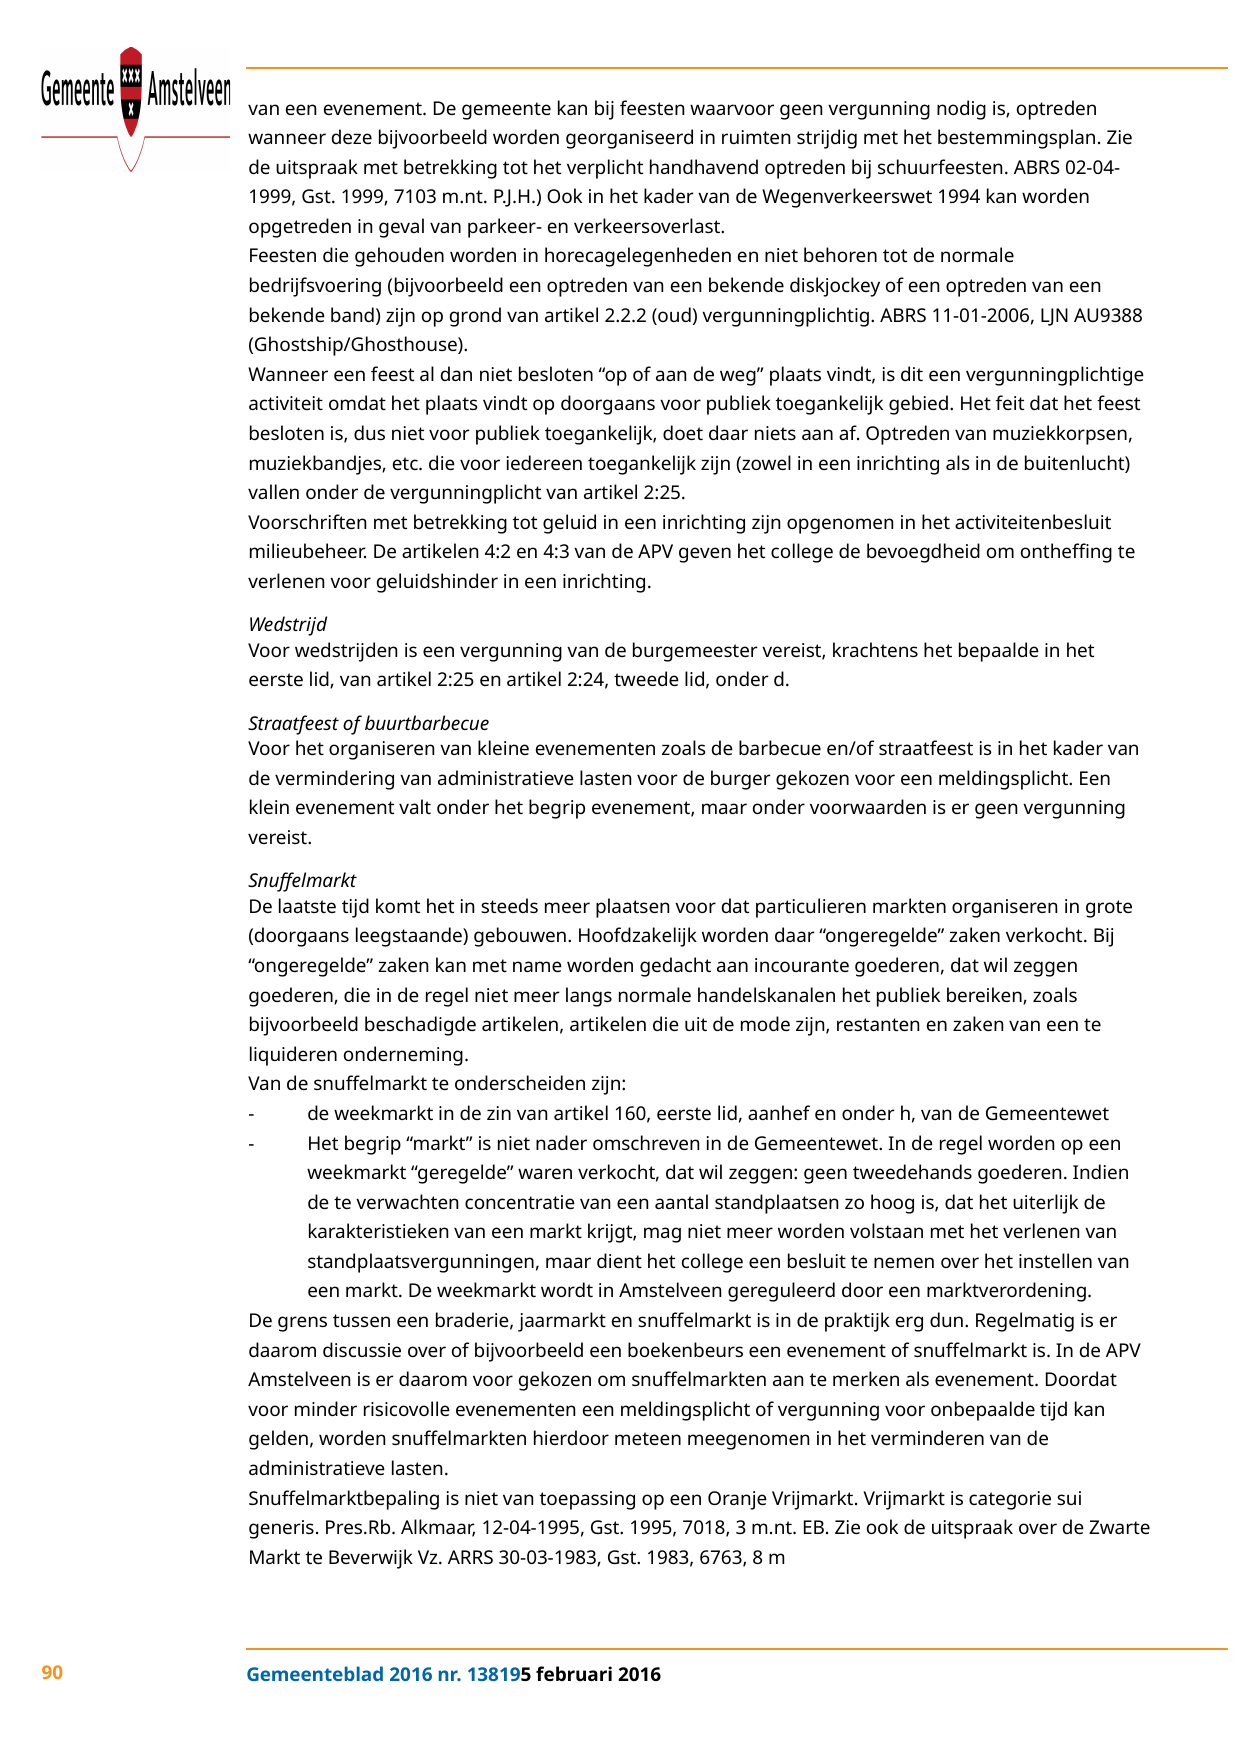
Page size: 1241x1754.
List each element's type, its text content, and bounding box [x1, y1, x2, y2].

list de weekmarkt in de zin van artikel 160, eerste lid, aanhef en onder h, van de Gemeentewet [248, 1100, 1152, 1126]
text van een evenement. De gemeente kan bij feesten waarvoor geen vergunning nodig is, optreden wanneer deze bijvoorbeeld worden georganiseerd in ruimten strijdig met het bestemmingsplan. Zie de uitspraak met betrekking tot het verplicht handhavend optreden bij schuurfeesten. ABRS 02-04-1999, Gst. 1999, 7103 m.nt. P.J.H.) Ook in het kader van de Wegenverkeerswet 1994 kan worden opgetreden in geval van parkeer- en verkeersoverlast. [248, 95, 1152, 239]
text Voor het organiseren van kleine evenementen zoals de barbecue en/of straatfeest is in het kader van de vermindering van administratieve lasten voor de burger gekozen voor een meldingsplicht. Een klein evenement valt onder het begrip evenement, maar onder voorwaarden is er geen vergunning vereist. [248, 735, 1152, 850]
text Voor wedstrijden is een vergunning van de burgemeester vereist, krachtens het bepaalde in het eerste lid, van artikel 2:25 en artikel 2:24, tweede lid, onder d. [248, 637, 1152, 692]
text De laatste tijd komt het in steeds meer plaatsen voor dat particulieren markten organiseren in grote (doorgaans leegstaande) gebouwen. Hoofdzakelijk worden daar “ongeregelde” zaken verkocht. Bij “ongeregelde” zaken kan met name worden gedacht aan incourante goederen, dat wil zeggen goederen, die in de regel niet meer langs normale handelskanalen het publiek bereiken, zoals bijvoorbeeld beschadigde artikelen, artikelen die uit de mode zijn, restanten en zaken van een te liquideren onderneming. [248, 893, 1152, 1067]
text Snuffelmarktbepaling is niet van toepassing op een Oranje Vrijmarkt. Vrijmarkt is categorie sui generis. Pres.Rb. Alkmaar, 12-04-1995, Gst. 1995, 7018, 3 m.nt. EB. Zie ook de uitspraak over de Zwarte Markt te Beverwijk Vz. ARRS 30-03-1983, Gst. 1983, 6763, 8 m [248, 1485, 1152, 1569]
text Straatfeest of buurtbarbecue [248, 710, 1152, 735]
text Voorschriften met betrekking tot geluid in een inrichting zijn opgenomen in het activiteitenbesluit milieubeheer. De artikelen 4:2 en 4:3 van de APV geven het college de bevoegdheid om ontheffing te verlenen voor geluidshinder in een inrichting. [248, 509, 1152, 594]
text Snuffelmarkt [248, 867, 1152, 893]
text Wedstrijd [248, 611, 1152, 637]
text De grens tussen een braderie, jaarmarkt en snuffelmarkt is in de praktijk erg dun. Regelmatig is er daarom discussie over of bijvoorbeeld een boekenbeurs een evenement of snuffelmarkt is. In de APV Amstelveen is er daarom voor gekozen om snuffelmarkten aan te merken als evenement. Doordat voor minder risicovolle evenementen een meldingsplicht of vergunning voor onbepaalde tijd kan gelden, worden snuffelmarkten hierdoor meteen meegenomen in het verminderen van de administratieve lasten. [248, 1307, 1152, 1481]
text Feesten die gehouden worden in horecagelegenheden en niet behoren tot de normale bedrijfsvoering (bijvoorbeeld een optreden van een bekende diskjockey of een optreden van een bekende band) zijn op grond van artikel 2.2.2 (oud) vergunningplichtig. ABRS 11-01-2006, LJN AU9388 (Ghostship/Ghosthouse). [248, 243, 1152, 357]
text Van de snuffelmarkt te onderscheiden zijn: [248, 1071, 1152, 1096]
text Wanneer een feest al dan niet besloten “op of aan de weg” plaats vindt, is dit een vergunningplichtige activiteit omdat het plaats vindt op doorgaans voor publiek toegankelijk gebied. Het feit dat het feest besloten is, dus niet voor publiek toegankelijk, doet daar niets aan af. Optreden van muziekkorpsen, muziekbandjes, etc. die voor iedereen toegankelijk zijn (zowel in een inrichting als in de buitenlucht) vallen onder de vergunningplicht van artikel 2:25. [248, 361, 1152, 505]
picture [41, 47, 231, 172]
list Het begrip “markt” is niet nader omschreven in de Gemeentewet. In de regel worden op een weekmarkt “geregelde” waren verkocht, dat wil zeggen: geen tweedehands goederen. Indien de te verwachten concentratie van een aantal standplaatsen zo hoog is, dat het uiterlijk de karakteristieken van een markt krijgt, mag niet meer worden volstaan met het verlenen van standplaatsvergunningen, maar dient het college een besluit te nemen over het instellen van een markt. De weekmarkt wordt in Amstelveen gereguleerd door een marktverordening. [248, 1130, 1152, 1303]
